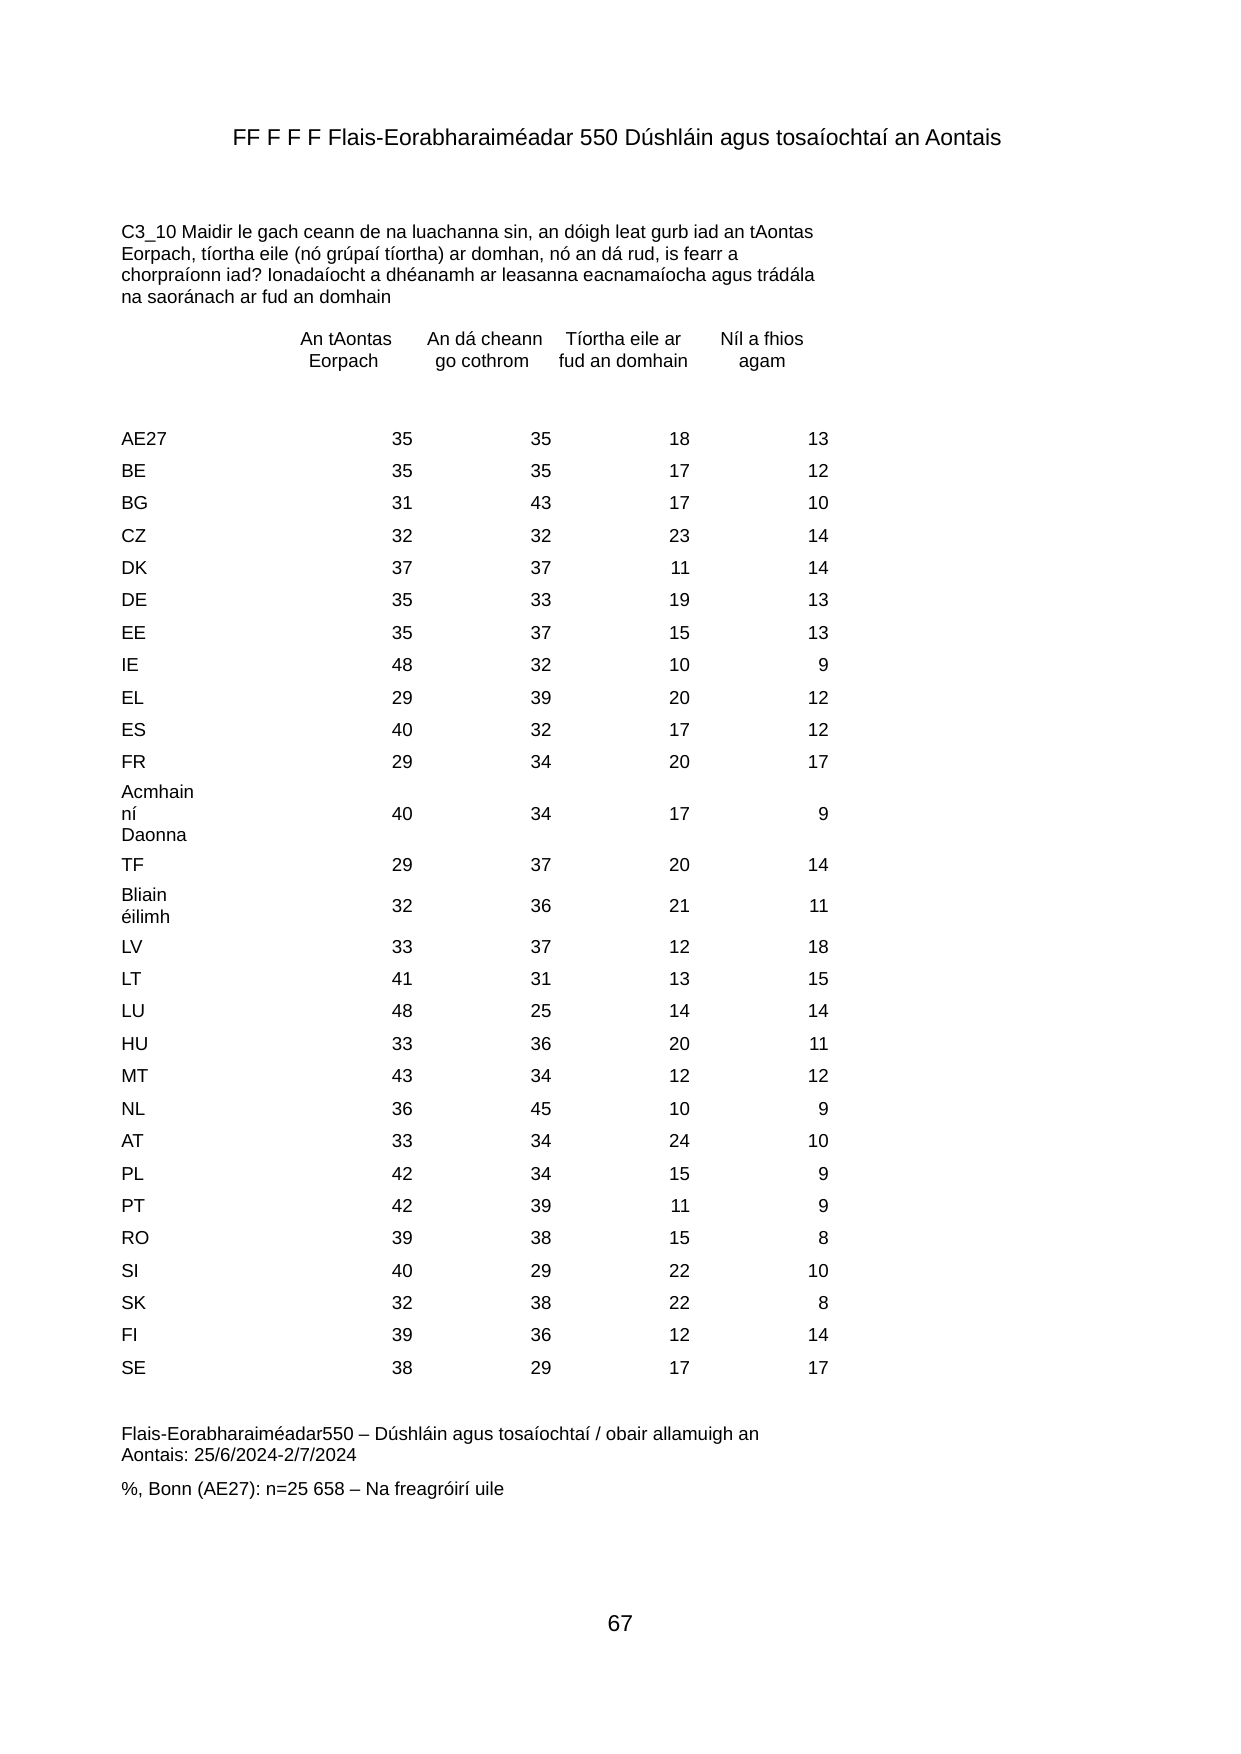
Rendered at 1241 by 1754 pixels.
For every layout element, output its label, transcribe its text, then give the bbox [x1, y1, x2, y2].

table_cell [118, 390, 197, 422]
table_cell 12 [554, 1060, 693, 1092]
table_cell 12 [693, 681, 831, 713]
table_cell 18 [554, 422, 693, 454]
table_cell 12 [554, 1319, 693, 1351]
table_cell Acmhainní Daonna [118, 778, 197, 849]
table_cell [198, 649, 277, 681]
table_cell [198, 422, 277, 454]
table_cell An tAontas Eorpach [277, 310, 415, 389]
table_cell 32 [415, 519, 554, 551]
table_cell 12 [693, 714, 831, 746]
table_cell [198, 849, 277, 881]
table_cell [198, 390, 277, 422]
table_cell 9 [693, 1157, 831, 1189]
table_cell 39 [277, 1222, 415, 1254]
table_cell 32 [415, 714, 554, 746]
table_cell [198, 1092, 277, 1124]
table_cell IE [118, 649, 197, 681]
table_cell 33 [415, 584, 554, 616]
table_cell [198, 1254, 277, 1286]
table_cell 17 [693, 1351, 831, 1384]
table_cell 11 [693, 1027, 831, 1060]
table_cell FR [118, 746, 197, 778]
table_cell [198, 454, 277, 487]
table_cell 37 [415, 551, 554, 584]
table_cell 9 [693, 1189, 831, 1222]
table_cell [198, 963, 277, 995]
table_cell 32 [277, 881, 415, 930]
table_cell Tíortha eile ar fud an domhain [554, 310, 693, 389]
table_cell 43 [277, 1060, 415, 1092]
table_cell [198, 995, 277, 1027]
table_cell 11 [554, 1189, 693, 1222]
table_cell 32 [277, 519, 415, 551]
table_cell 39 [415, 681, 554, 713]
table_cell EE [118, 616, 197, 649]
table_cell SE [118, 1351, 197, 1384]
table_cell [198, 584, 277, 616]
table_cell [198, 1189, 277, 1222]
table_cell 31 [277, 487, 415, 519]
table_cell Bliain éilimh [118, 881, 197, 930]
table_cell 40 [277, 1254, 415, 1286]
table_cell 19 [554, 584, 693, 616]
table_cell 29 [415, 1351, 554, 1384]
table_cell 21 [554, 881, 693, 930]
table_cell 22 [554, 1286, 693, 1319]
table_cell 20 [554, 1027, 693, 1060]
table_cell [198, 616, 277, 649]
table_cell AT [118, 1125, 197, 1157]
table_cell 37 [277, 551, 415, 584]
table_cell [118, 1384, 197, 1416]
table_cell 39 [415, 1189, 554, 1222]
table_cell 9 [693, 1092, 831, 1124]
table_cell HU [118, 1027, 197, 1060]
table_cell 14 [554, 995, 693, 1027]
table_cell 12 [693, 1060, 831, 1092]
table_cell LV [118, 930, 197, 962]
table_cell [198, 519, 277, 551]
table_cell [554, 390, 693, 422]
table_cell %, Bonn (AE27): n=25 658 – Na freagróirí uile [118, 1472, 831, 1504]
table_cell NL [118, 1092, 197, 1124]
table_cell [198, 487, 277, 519]
table_cell Flais-Eorabharaiméadar550 – Dúshláin agus tosaíochtaí / obair allamuigh an Aontais: 25/6/2024-2/7/2024 [118, 1416, 831, 1472]
table_cell 15 [554, 1157, 693, 1189]
table_cell 12 [554, 930, 693, 962]
table_cell [415, 1384, 554, 1416]
table_cell 36 [415, 1319, 554, 1351]
table_cell 35 [277, 454, 415, 487]
table_cell 24 [554, 1125, 693, 1157]
table_cell [198, 1125, 277, 1157]
table_cell FI [118, 1319, 197, 1351]
table_cell [198, 1060, 277, 1092]
table_cell [198, 1027, 277, 1060]
table_cell 8 [693, 1222, 831, 1254]
table_cell 17 [554, 778, 693, 849]
table_cell 18 [693, 930, 831, 962]
table_cell MT [118, 1060, 197, 1092]
table_cell 17 [554, 487, 693, 519]
table_cell 45 [415, 1092, 554, 1124]
table_cell 17 [693, 746, 831, 778]
table_cell 35 [277, 616, 415, 649]
table_cell 48 [277, 995, 415, 1027]
table_cell 38 [277, 1351, 415, 1384]
table_cell [198, 1286, 277, 1319]
table_cell 34 [415, 1060, 554, 1092]
table_cell 40 [277, 778, 415, 849]
table_cell RO [118, 1222, 197, 1254]
table_cell [277, 390, 415, 422]
table_cell SI [118, 1254, 197, 1286]
table_cell [277, 1384, 415, 1416]
table_cell [415, 390, 554, 422]
table_header C3_10 Maidir le gach ceann de na luachanna sin, an dóigh leat gurb iad an tAontas Eorpach, tíortha eile (nó grúpaí tíortha) ar domhan, nó an dá rud, is fearr a chorpraíonn iad? Ionadaíocht a dhéanamh ar leasanna eacnamaíocha agus trádála na saoránach ar fud an domhain [118, 218, 831, 310]
table_cell 43 [415, 487, 554, 519]
table_cell 13 [693, 616, 831, 649]
table_cell [198, 551, 277, 584]
table_cell 36 [277, 1092, 415, 1124]
table_cell 39 [277, 1319, 415, 1351]
table_cell 34 [415, 746, 554, 778]
table_cell An dá cheann go cothrom [415, 310, 554, 389]
table_cell 25 [415, 995, 554, 1027]
table_cell [198, 714, 277, 746]
table_cell 17 [554, 1351, 693, 1384]
table_cell 10 [554, 1092, 693, 1124]
table_cell 37 [415, 930, 554, 962]
table_cell 32 [277, 1286, 415, 1319]
table_cell 15 [554, 616, 693, 649]
table_cell ES [118, 714, 197, 746]
table_cell 37 [415, 849, 554, 881]
table_cell 34 [415, 778, 554, 849]
table_cell 14 [693, 849, 831, 881]
table_cell 15 [554, 1222, 693, 1254]
table_cell 34 [415, 1125, 554, 1157]
table_cell DE [118, 584, 197, 616]
table_cell CZ [118, 519, 197, 551]
table_cell 31 [415, 963, 554, 995]
table_cell 36 [415, 881, 554, 930]
table_cell [198, 1222, 277, 1254]
table_cell 14 [693, 551, 831, 584]
table_cell 29 [277, 746, 415, 778]
table_cell 33 [277, 1027, 415, 1060]
table_cell 14 [693, 519, 831, 551]
table_cell 11 [693, 881, 831, 930]
table_cell Níl a fhios agam [693, 310, 831, 389]
table_cell 10 [693, 1125, 831, 1157]
table_cell 40 [277, 714, 415, 746]
table_cell [198, 681, 277, 713]
table_cell [198, 1351, 277, 1384]
table_cell 41 [277, 963, 415, 995]
table_cell TF [118, 849, 197, 881]
table_cell BG [118, 487, 197, 519]
table_cell 35 [277, 422, 415, 454]
table_cell [693, 1384, 831, 1416]
table_cell 38 [415, 1286, 554, 1319]
table_cell 20 [554, 849, 693, 881]
table_cell 36 [415, 1027, 554, 1060]
table_cell 35 [277, 584, 415, 616]
table_cell BE [118, 454, 197, 487]
table_cell EL [118, 681, 197, 713]
table_cell 9 [693, 778, 831, 849]
table_cell [198, 881, 277, 930]
table_cell 34 [415, 1157, 554, 1189]
table_cell 17 [554, 454, 693, 487]
table_cell 10 [693, 487, 831, 519]
table_cell 35 [415, 422, 554, 454]
table_cell 42 [277, 1189, 415, 1222]
table_cell 37 [415, 616, 554, 649]
table_cell LU [118, 995, 197, 1027]
table_cell 13 [693, 584, 831, 616]
table_cell 22 [554, 1254, 693, 1286]
table_cell 32 [415, 649, 554, 681]
table_cell 33 [277, 1125, 415, 1157]
table_cell [198, 930, 277, 962]
table_cell AE27 [118, 422, 197, 454]
table_cell 23 [554, 519, 693, 551]
table_cell [198, 1157, 277, 1189]
table_cell 48 [277, 649, 415, 681]
table_cell 29 [415, 1254, 554, 1286]
table_cell 29 [277, 681, 415, 713]
table_cell 33 [277, 930, 415, 962]
table_cell 35 [415, 454, 554, 487]
table_cell [198, 778, 277, 849]
table_cell [554, 1384, 693, 1416]
table_cell 8 [693, 1286, 831, 1319]
table_cell 20 [554, 746, 693, 778]
table_cell [118, 310, 197, 389]
table_cell 42 [277, 1157, 415, 1189]
table_cell [198, 1319, 277, 1351]
table_cell 10 [693, 1254, 831, 1286]
table_cell 29 [277, 849, 415, 881]
table_cell 17 [554, 714, 693, 746]
table_cell 38 [415, 1222, 554, 1254]
table_cell LT [118, 963, 197, 995]
table_cell PL [118, 1157, 197, 1189]
table_cell 14 [693, 1319, 831, 1351]
table_cell [198, 310, 277, 389]
table_cell 9 [693, 649, 831, 681]
table_cell [198, 1384, 277, 1416]
table_cell 20 [554, 681, 693, 713]
table_cell 11 [554, 551, 693, 584]
table_cell 15 [693, 963, 831, 995]
table_cell [198, 746, 277, 778]
table_cell 10 [554, 649, 693, 681]
table_cell 13 [693, 422, 831, 454]
table_cell 12 [693, 454, 831, 487]
table_cell DK [118, 551, 197, 584]
table_cell [693, 390, 831, 422]
table_cell 14 [693, 995, 831, 1027]
table_cell SK [118, 1286, 197, 1319]
table_cell 13 [554, 963, 693, 995]
table_cell PT [118, 1189, 197, 1222]
